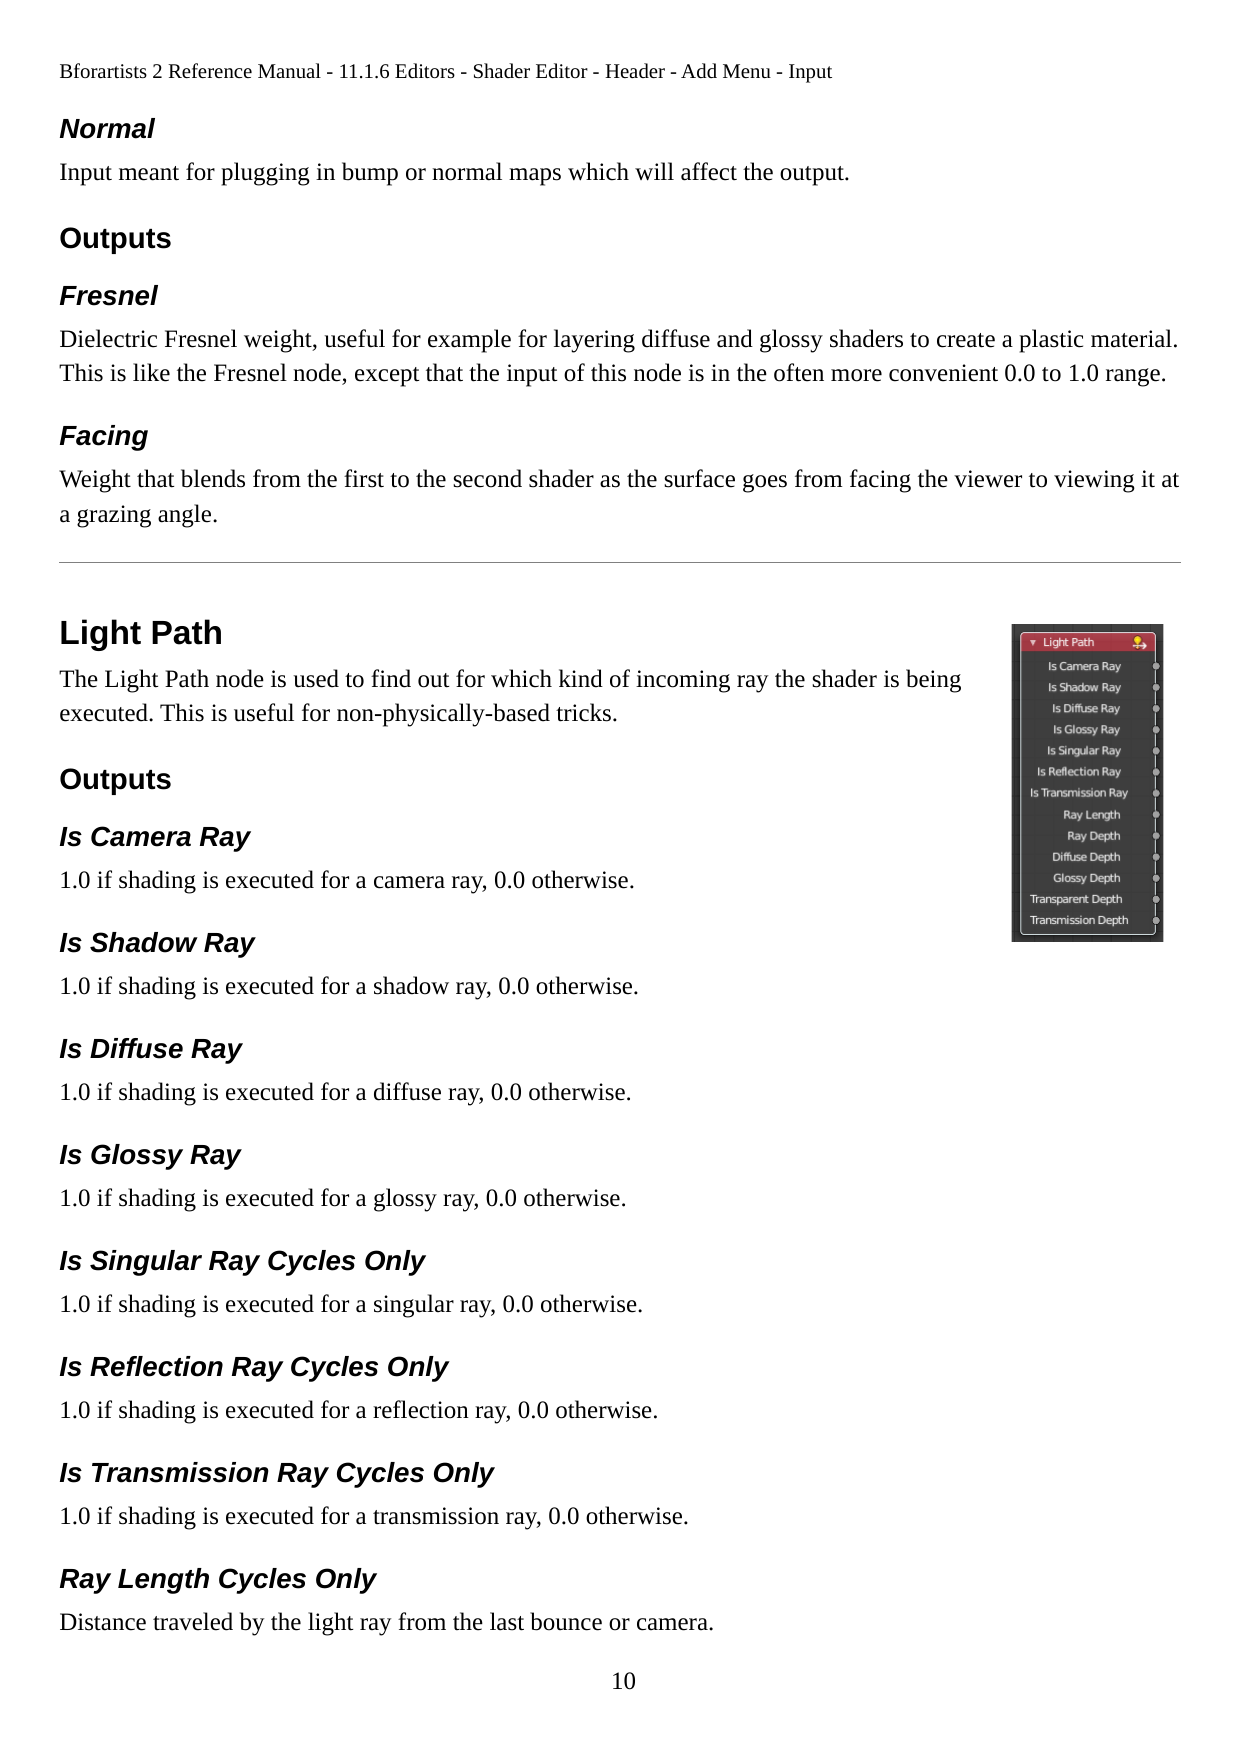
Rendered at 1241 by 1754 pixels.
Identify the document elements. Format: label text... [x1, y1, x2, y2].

subtitle Normal [59, 113, 1181, 144]
text 1.0 if shading is executed for a singular ray, 0.0 otherwise. [59, 1289, 1181, 1318]
text 1.0 if shading is executed for a transmission ray, 0.0 otherwise. [59, 1501, 1181, 1529]
text 1.0 if shading is executed for a camera ray, 0.0 otherwise. [59, 865, 1011, 894]
text 1.0 if shading is executed for a glossy ray, 0.0 otherwise. [59, 1183, 1181, 1212]
subtitle Is Transmission Ray Cycles Only [59, 1456, 1181, 1488]
subtitle Outputs [59, 762, 1011, 796]
subtitle [1164, 821, 1181, 853]
text 1.0 if shading is executed for a reflection ray, 0.0 otherwise. [59, 1395, 1181, 1423]
subtitle Is Camera Ray [59, 821, 1011, 853]
subtitle Is Diffuse Ray [59, 1033, 1181, 1064]
text 1.0 if shading is executed for a diffuse ray, 0.0 otherwise. [59, 1077, 1181, 1106]
text The Light Path node is used to find out for which kind of incoming ray the shader is being executed. This is useful for non-physically-based tricks. [59, 664, 1011, 727]
subtitle Ray Length Cycles Only [59, 1562, 1181, 1594]
subtitle Fresnel [59, 279, 1181, 311]
subtitle Facing [59, 420, 1181, 452]
subtitle Outputs [59, 221, 1181, 254]
text 1.0 if shading is executed for a shadow ray, 0.0 otherwise. [59, 971, 1181, 1000]
subtitle Is Shadow Ray [59, 927, 1181, 958]
subtitle [1164, 762, 1181, 796]
picture [1011, 624, 1164, 942]
text Weight that blends from the first to the second shader as the surface goes from facing the viewer to viewing it at a grazing angle. [59, 464, 1181, 527]
subtitle Is Reflection Ray Cycles Only [59, 1350, 1181, 1382]
text Dielectric Fresnel weight, useful for example for layering diffuse and glossy shaders to create a plastic material. This is like the Fresnel node, except that the input of this node is in the often more convenient 0.0 to 1.0 range. [59, 324, 1181, 387]
subtitle Is Glossy Ray [59, 1138, 1181, 1170]
subtitle Is Singular Ray Cycles Only [59, 1244, 1181, 1276]
text Distance traveled by the light ray from the last bounce or camera. [59, 1607, 1181, 1635]
text Input meant for plugging in bump or normal maps which will affect the output. [59, 157, 1181, 186]
subtitle Light Path [59, 613, 1181, 651]
